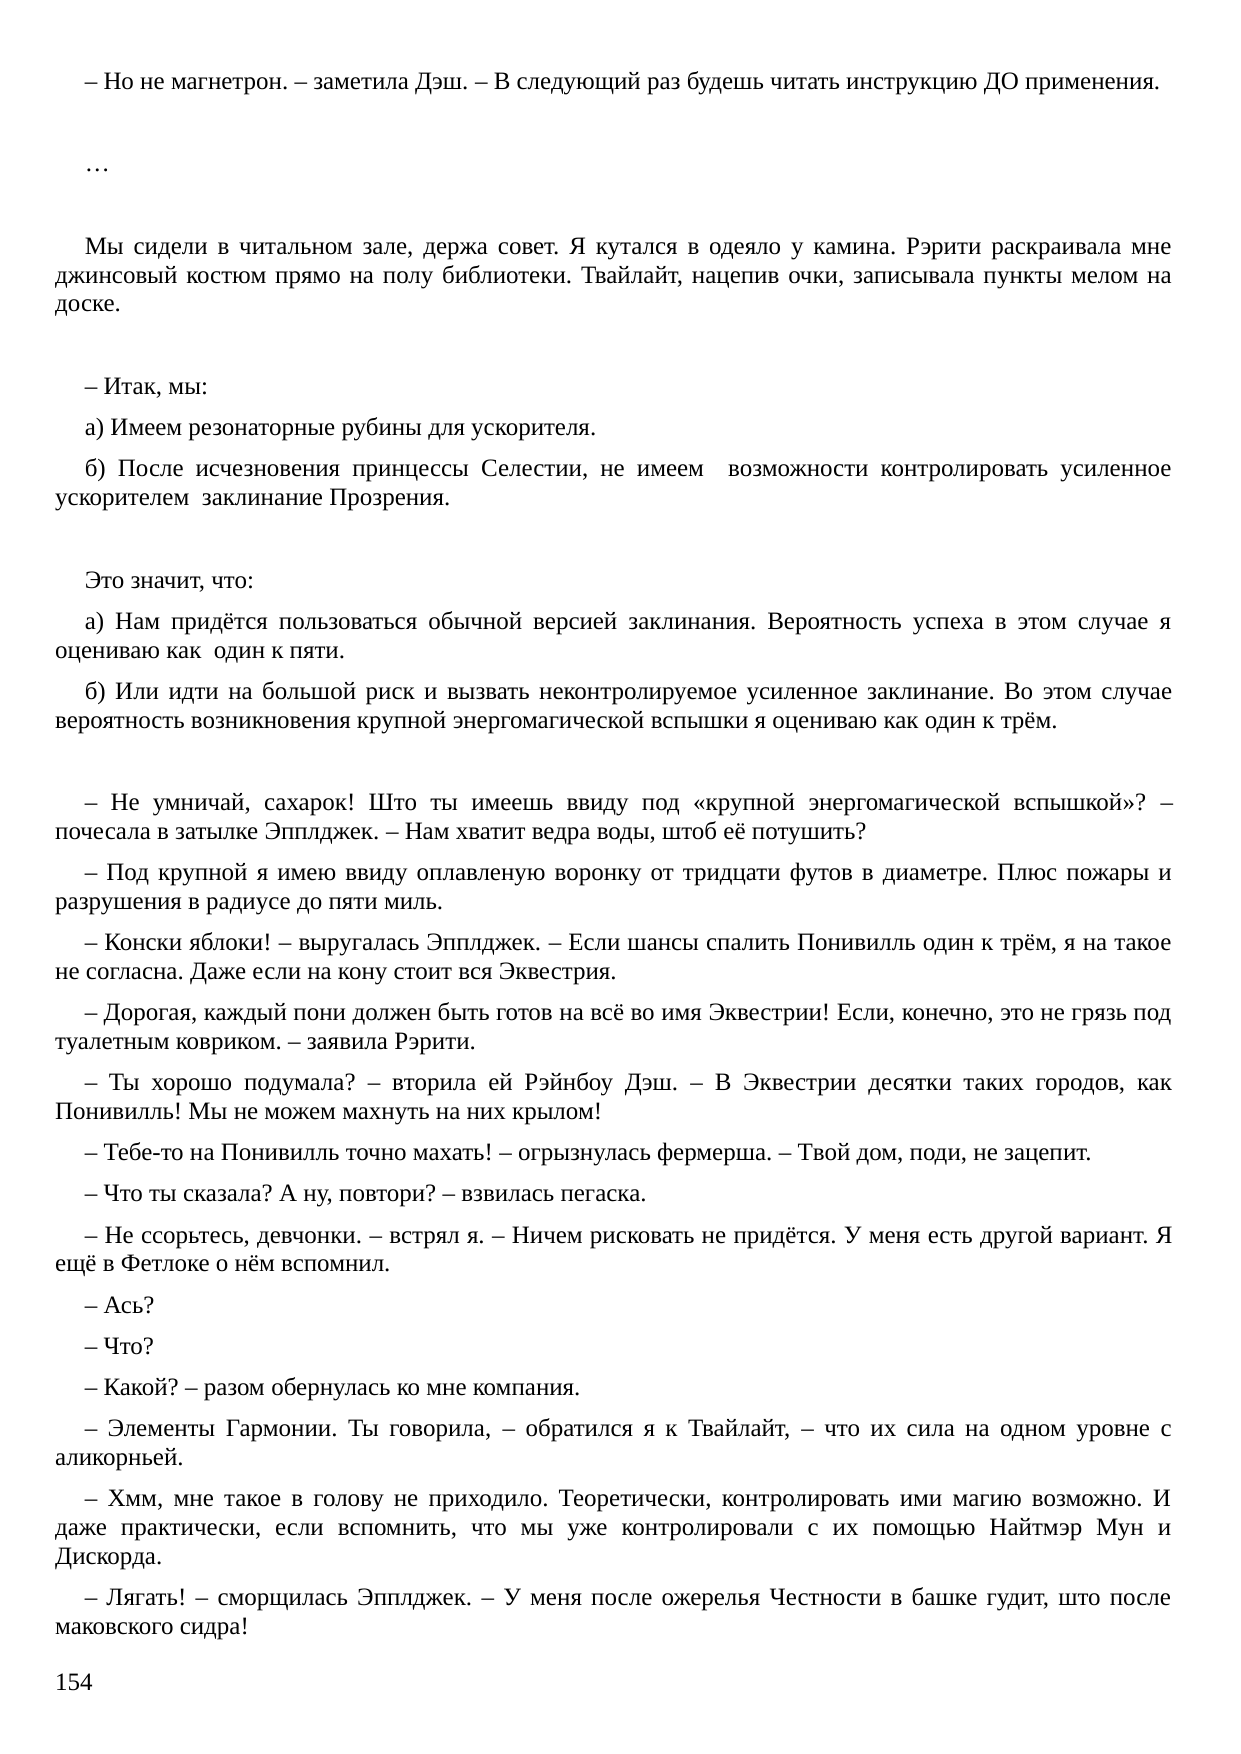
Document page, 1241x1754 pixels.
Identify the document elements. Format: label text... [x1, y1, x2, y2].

text – Лягать! – сморщилась Эпплджек. – У меня после ожерелья Честности в башке гудит, што после маковского сидра! [55, 1582, 1173, 1640]
text – Что? [55, 1331, 1173, 1360]
text а) Нам придётся пользоваться обычной версией заклинания. Вероятность успеха в этом случае я оцениваю как один к пяти. [55, 606, 1173, 663]
text – Конски яблоки! – выругалась Эпплджек. – Если шансы спалить Понивилль один к трём, я на такое не согласна. Даже если на кону стоит вся Эквестрия. [55, 927, 1173, 985]
text – Не ссорьтесь, девчонки. – встрял я. – Ничем рисковать не придётся. У меня есть другой вариант. Я ещё в Фетлоке о нём вспомнил. [55, 1220, 1173, 1277]
text – Элементы Гармонии. Ты говорила, – обратился я к Твайлайт, – что их сила на одном уровне с аликорньей. [55, 1413, 1173, 1471]
text – Под крупной я имею ввиду оплавленую воронку от тридцати футов в диаметре. Плюс пожары и разрушения в радиусе до пяти миль. [55, 857, 1173, 915]
text – Ты хорошо подумала? – вторила ей Рэйнбоу Дэш. – В Эквестрии десятки таких городов, как Понивилль! Мы не можем махнуть на них крылом! [55, 1067, 1173, 1125]
text – Что ты сказала? А ну, повтори? – взвилась пегаска. [55, 1178, 1173, 1207]
text – Хмм, мне такое в голову не приходило. Теоретически, контролировать ими магию возможно. И даже практически, если вспомнить, что мы уже контролировали с их помощью Найтмэр Мун и Дискорда. [55, 1483, 1173, 1570]
text – Но не магнетрон. – заметила Дэш. – В следующий раз будешь читать инструкцию ДО применения. [55, 66, 1173, 95]
text б) Или идти на большой риск и вызвать неконтролируемое усиленное заклинание. Во этом случае вероятность возникновения крупной энергомагической вспышки я оцениваю как один к трём. [55, 676, 1173, 733]
text а) Имеем резонаторные рубины для ускорителя. [55, 412, 1173, 441]
text – Тебе-то на Понивилль точно махать! – огрызнулась фермерша. – Твой дом, поди, не зацепит. [55, 1137, 1173, 1166]
text б) После исчезновения принцессы Селестии, не имеем возможности контролировать усиленное ускорителем заклинание Прозрения. [55, 453, 1173, 511]
text – Дорогая, каждый пони должен быть готов на всё во имя Эквестрии! Если, конечно, это не грязь под туалетным ковриком. – заявила Рэрити. [55, 997, 1173, 1055]
text – Не умничай, сахарок! Што ты имеешь ввиду под «крупной энергомагической вспышкой»? – почесала в затылке Эпплджек. – Нам хватит ведра воды, штоб её потушить? [55, 787, 1173, 845]
text – Ась? [55, 1290, 1173, 1318]
text Мы сидели в читальном зале, держа совет. Я кутался в одеяло у камина. Рэрити раскраивала мне джинсовый костюм прямо на полу библиотеки. Твайлайт, нацепив очки, записывала пункты мелом на доске. [55, 231, 1173, 317]
text … [55, 148, 1173, 177]
text – Какой? – разом обернулась ко мне компания. [55, 1372, 1173, 1401]
text Это значит, что: [55, 565, 1173, 593]
text – Итак, мы: [55, 371, 1173, 400]
